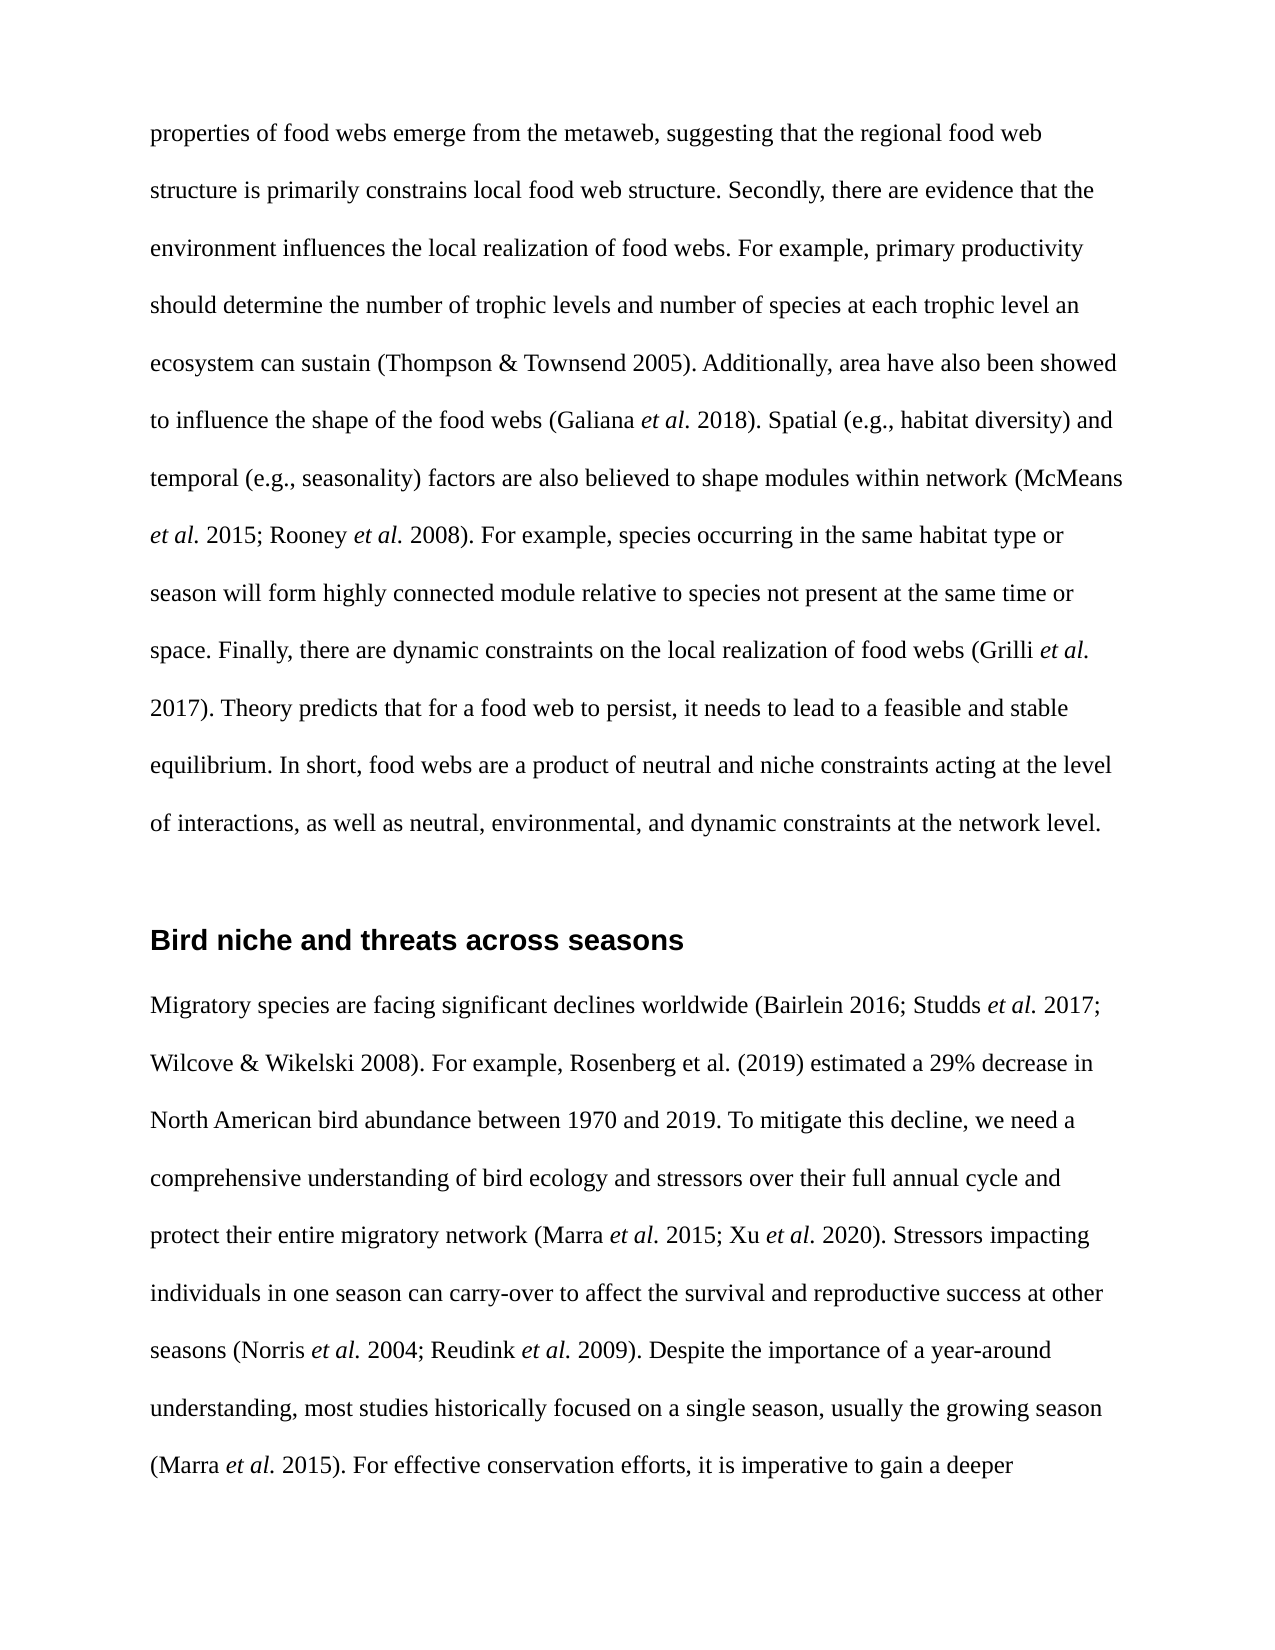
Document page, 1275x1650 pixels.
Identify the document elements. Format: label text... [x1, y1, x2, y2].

text properties of food webs emerge from the metaweb, suggesting that the regional food web structure is primarily constrains local food web structure. Secondly, there are evidence that the environment influences the local realization of food webs. For example, primary productivity should determine the number of trophic levels and number of species at each trophic level an ecosystem can sustain (Thompson & Townsend 2005). Additionally, area have also been showed to influence the shape of the food webs (Galiana et al. 2018). Spatial (e.g., habitat diversity) and temporal (e.g., seasonality) factors are also believed to shape modules within network (McMeans et al. 2015; Rooney et al. 2008). For example, species occurring in the same habitat type or season will form highly connected module relative to species not present at the same time or space. Finally, there are dynamic constraints on the local realization of food webs (Grilli et al. 2017). Theory predicts that for a food web to persist, it needs to lead to a feasible and stable equilibrium. In short, food webs are a product of neutral and niche constraints acting at the level of interactions, as well as neutral, environmental, and dynamic constraints at the network level. [150, 118, 1125, 837]
subtitle Bird niche and threats across seasons [150, 923, 1125, 957]
text Migratory species are facing significant declines worldwide (Bairlein 2016; Studds et al. 2017; Wilcove & Wikelski 2008). For example, Rosenberg et al. (2019) estimated a 29% decrease in North American bird abundance between 1970 and 2019. To mitigate this decline, we need a comprehensive understanding of bird ecology and stressors over their full annual cycle and protect their entire migratory network (Marra et al. 2015; Xu et al. 2020). Stressors impacting individuals in one season can carry-over to affect the survival and reproductive success at other seasons (Norris et al. 2004; Reudink et al. 2009). Despite the importance of a year-around understanding, most studies historically focused on a single season, usually the growing season (Marra et al. 2015). For effective conservation efforts, it is imperative to gain a deeper [150, 990, 1125, 1479]
